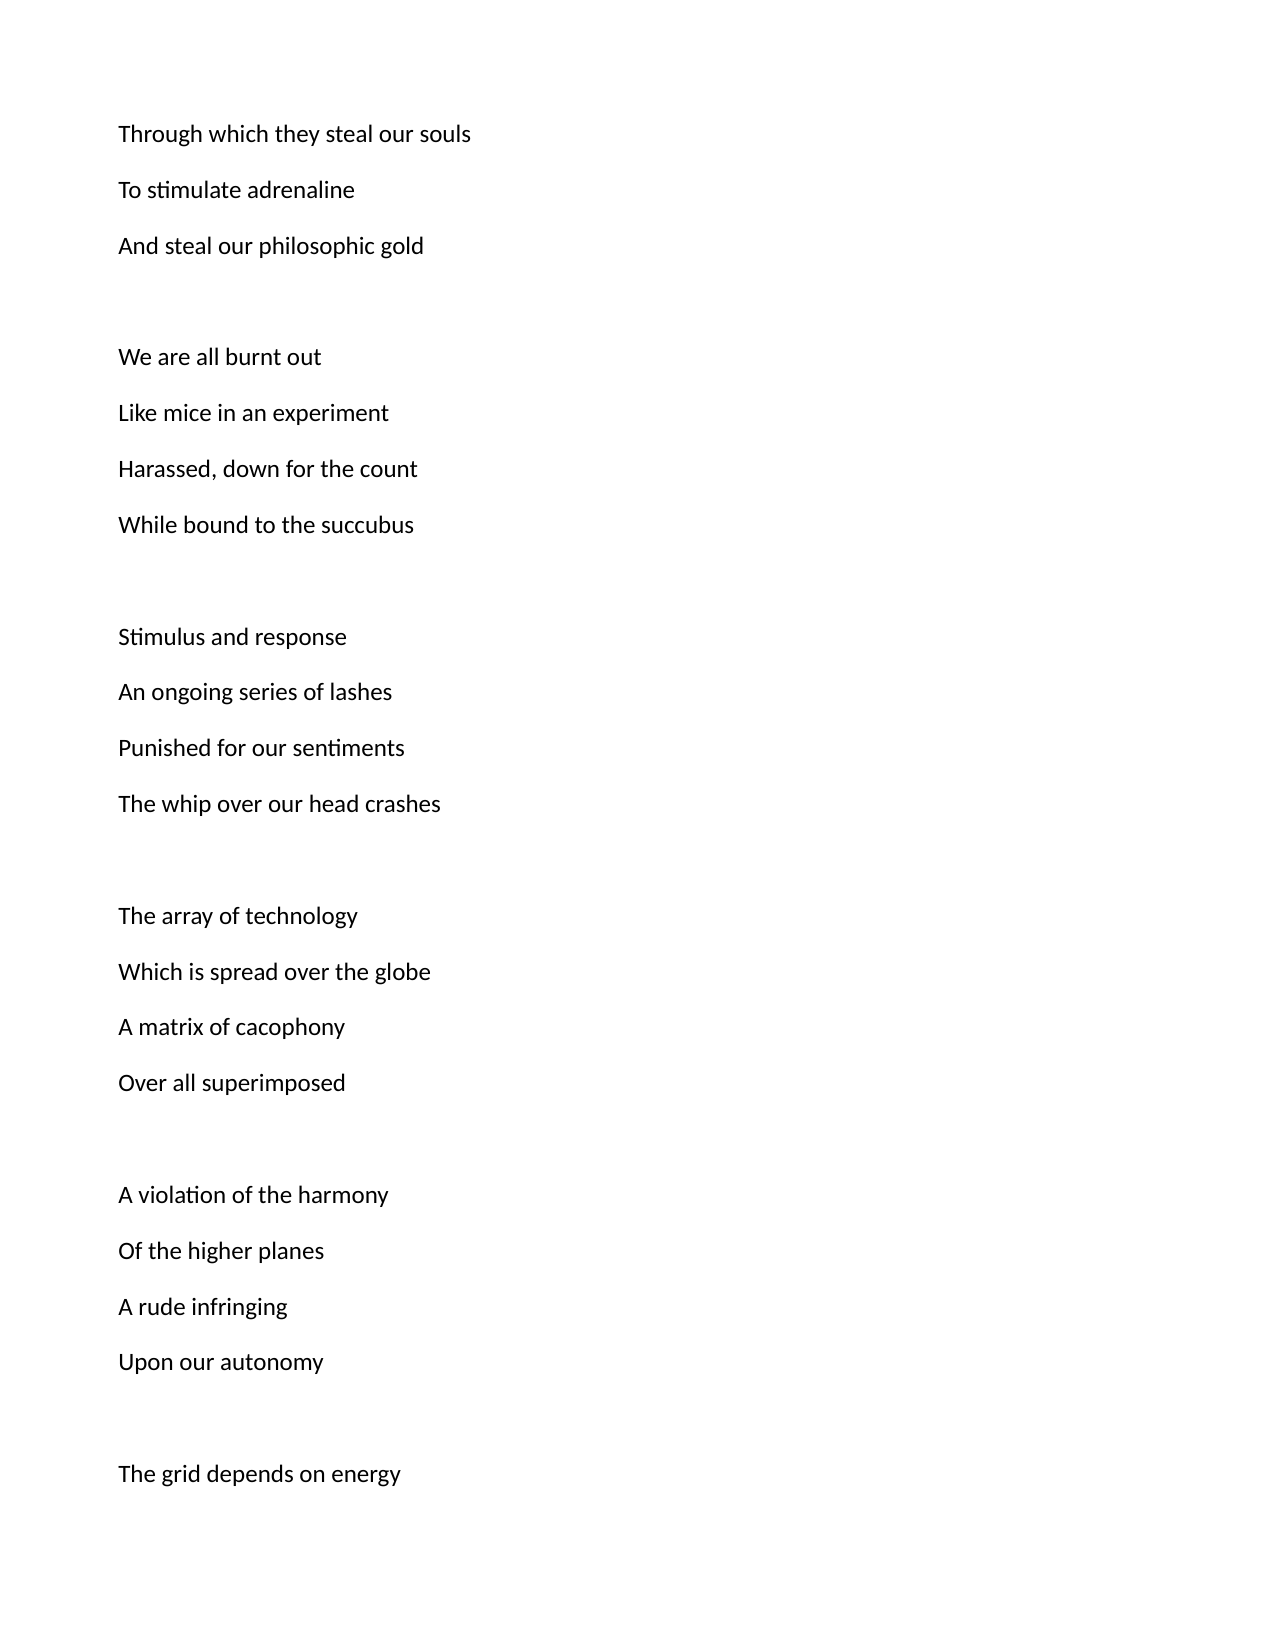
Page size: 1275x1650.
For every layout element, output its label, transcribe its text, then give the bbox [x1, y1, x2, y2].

text The grid depends on energy [118, 1458, 1157, 1489]
text An ongoing series of lashes [118, 676, 1157, 707]
text Which is spread over the globe [118, 956, 1157, 986]
text Over all superimposed [118, 1067, 1157, 1098]
text Of the higher planes [118, 1235, 1157, 1265]
text A violation of the harmony [118, 1179, 1157, 1209]
text A rude infringing [118, 1291, 1157, 1321]
text We are all burnt out [118, 341, 1157, 372]
text And steal our philosophic gold [118, 230, 1157, 260]
text Harassed, down for the count [118, 453, 1157, 484]
text The whip over our head crashes [118, 788, 1157, 819]
text Through which they steal our souls [118, 118, 1157, 149]
text The array of technology [118, 900, 1157, 930]
text While bound to the succubus [118, 509, 1157, 539]
text To stimulate adrenaline [118, 174, 1157, 204]
text Like mice in an experiment [118, 397, 1157, 428]
text A matrix of cacophony [118, 1011, 1157, 1042]
text Upon our autonomy [118, 1346, 1157, 1377]
text Punished for our sentiments [118, 732, 1157, 763]
text Stimulus and response [118, 621, 1157, 651]
